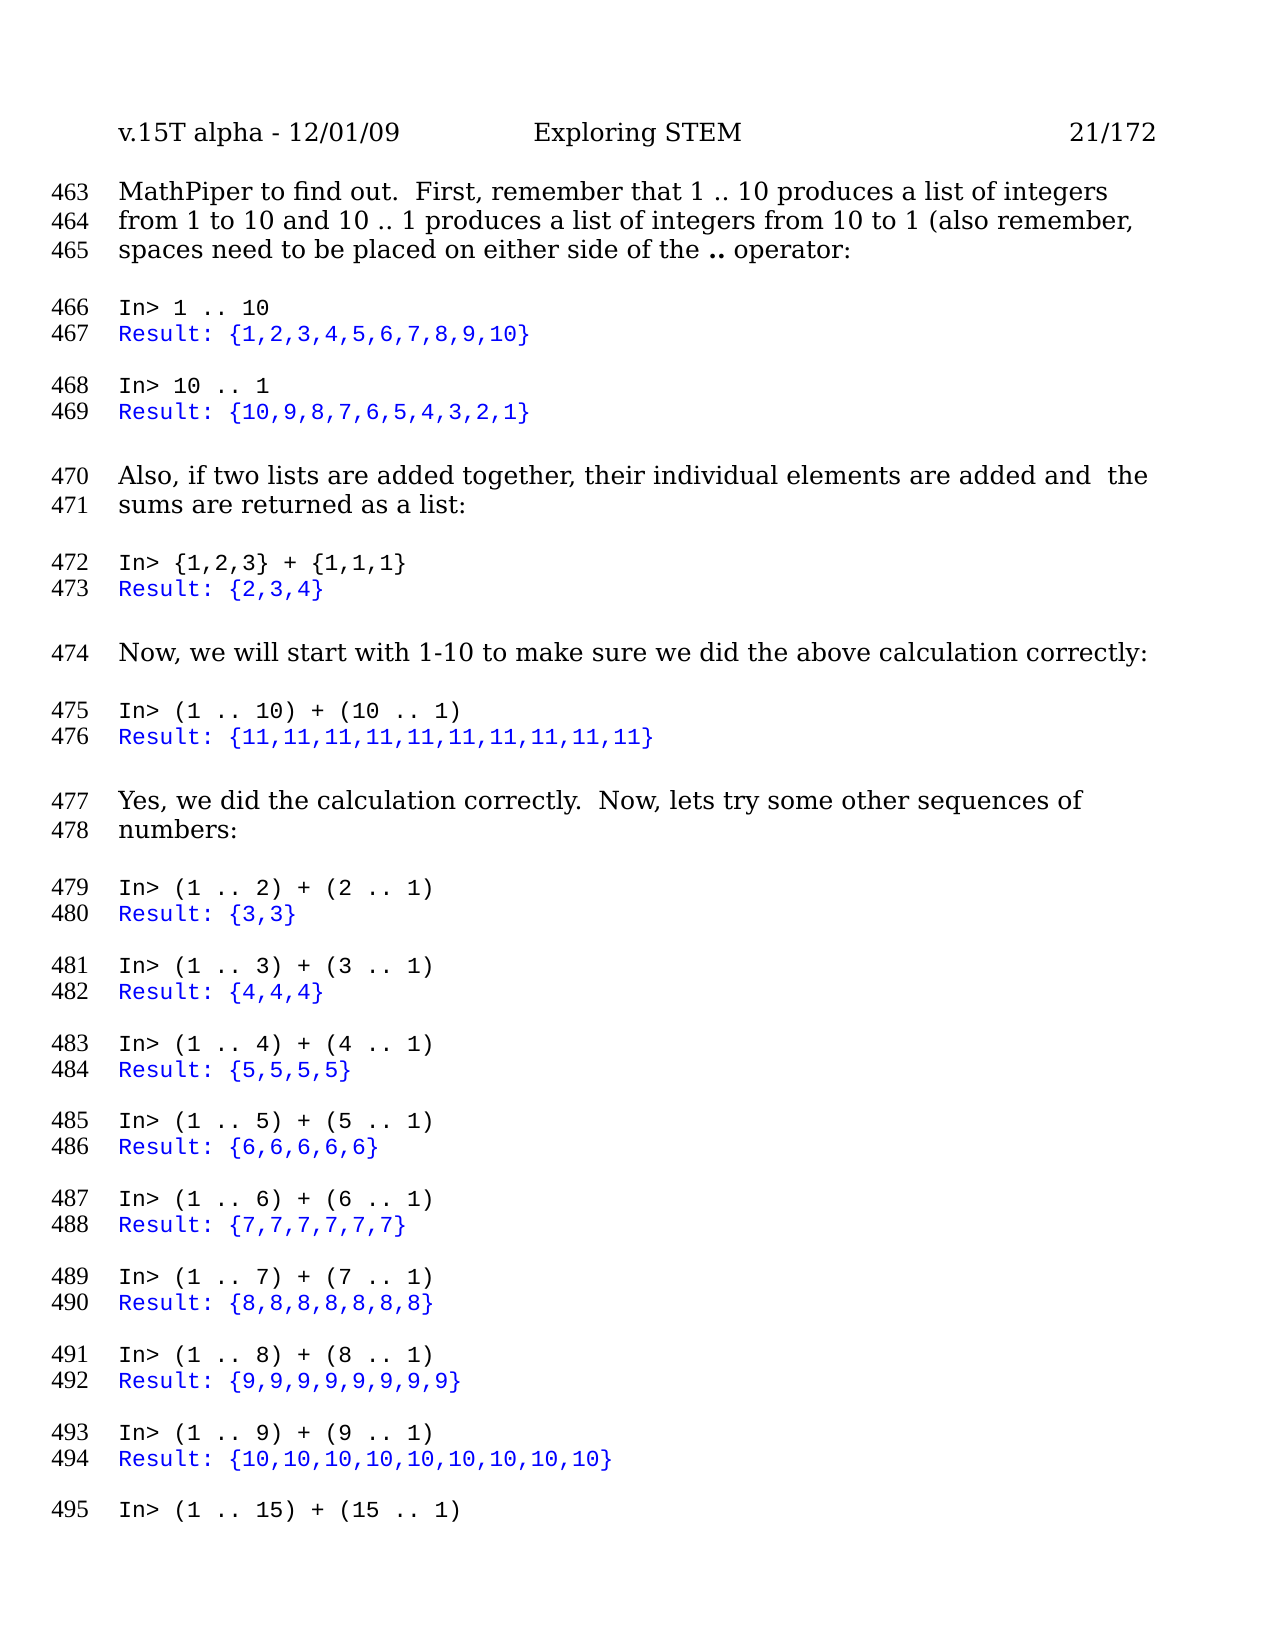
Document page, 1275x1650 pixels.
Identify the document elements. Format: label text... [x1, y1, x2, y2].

text MathPiper to find out. First, remember that 1 .. 10 produces a list of integers from 1 to 10 and 10 .. 1 produces a list of integers from 10 to 1 (also remember, spaces need to be placed on either side of the .. operator: [118, 177, 1157, 264]
text Result: {9,9,9,9,9,9,9,9} [118, 1369, 1157, 1395]
text In> (1 .. 7) + (7 .. 1) [118, 1265, 1157, 1291]
text In> (1 .. 8) + (8 .. 1) [118, 1343, 1157, 1369]
text Result: {1,2,3,4,5,6,7,8,9,10} [118, 322, 1157, 348]
text In> (1 .. 4) + (4 .. 1) [118, 1032, 1157, 1058]
text In> (1 .. 6) + (6 .. 1) [118, 1188, 1157, 1213]
text Result: {3,3} [118, 902, 1157, 928]
text Result: {5,5,5,5} [118, 1058, 1157, 1084]
text Also, if two lists are added together, their individual elements are added and the sums are returned as a list: [118, 461, 1157, 519]
text In> (1 .. 3) + (3 .. 1) [118, 954, 1157, 980]
text Result: {10,9,8,7,6,5,4,3,2,1} [118, 400, 1157, 426]
text Yes, we did the calculation correctly. Now, lets try some other sequences of numbers: [118, 786, 1157, 844]
text In> 10 .. 1 [118, 374, 1157, 400]
text Result: {6,6,6,6,6} [118, 1136, 1157, 1162]
text Result: {7,7,7,7,7,7} [118, 1213, 1157, 1239]
text Result: {2,3,4} [118, 577, 1157, 603]
text Result: {11,11,11,11,11,11,11,11,11,11} [118, 725, 1157, 751]
text Result: {10,10,10,10,10,10,10,10,10} [118, 1447, 1157, 1473]
text In> (1 .. 15) + (15 .. 1) [118, 1499, 1157, 1525]
text In> (1 .. 2) + (2 .. 1) [118, 876, 1157, 902]
text In> {1,2,3} + {1,1,1} [118, 551, 1157, 577]
text Result: {4,4,4} [118, 980, 1157, 1006]
text Now, we will start with 1-10 to make sure we did the above calculation correctly: [118, 638, 1157, 667]
text In> (1 .. 5) + (5 .. 1) [118, 1110, 1157, 1136]
text Result: {8,8,8,8,8,8,8} [118, 1291, 1157, 1317]
text In> (1 .. 9) + (9 .. 1) [118, 1421, 1157, 1447]
text In> 1 .. 10 [118, 296, 1157, 322]
text In> (1 .. 10) + (10 .. 1) [118, 699, 1157, 725]
